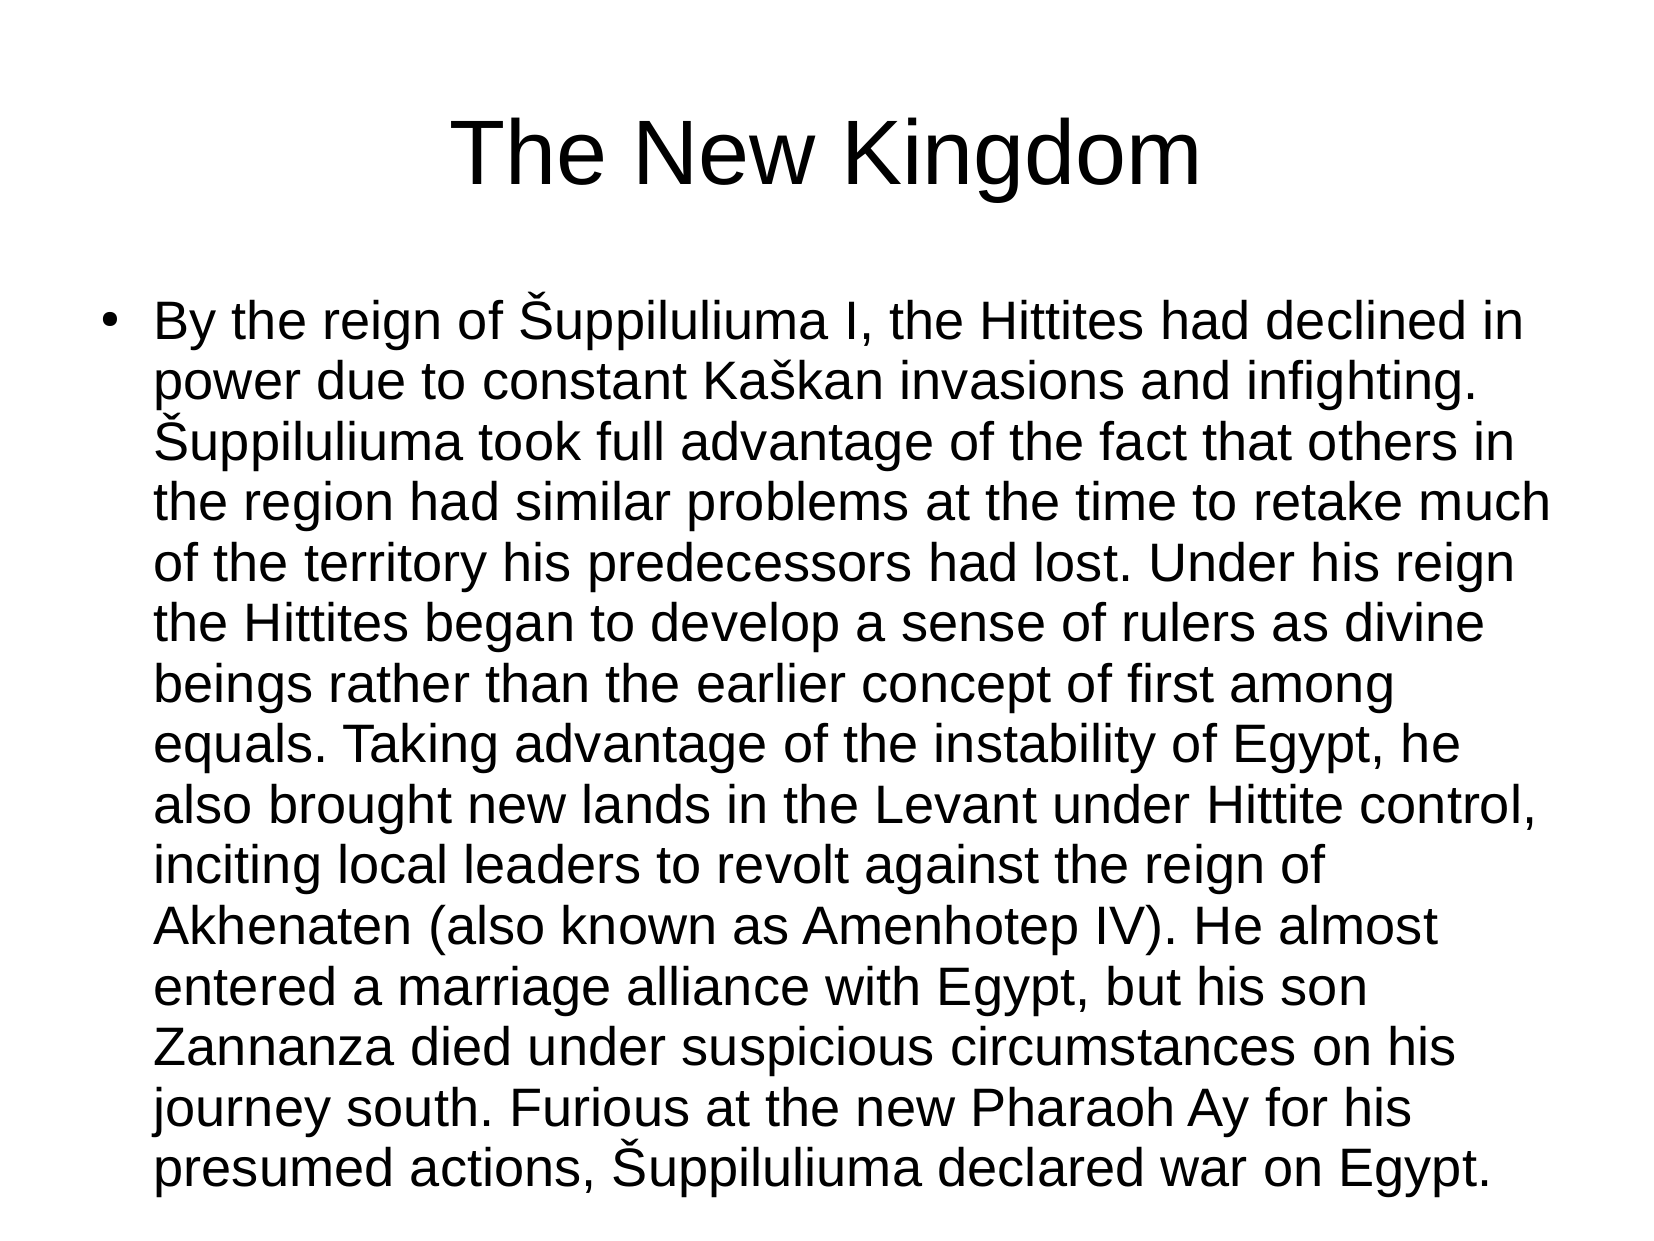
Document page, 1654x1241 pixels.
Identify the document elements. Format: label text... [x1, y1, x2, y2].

list By the reign of Šuppiluliuma I, the Hittites had declined in power due to constant Kaškan invasions and infighting. Šuppiluliuma took full advantage of the fact that others in the region had similar problems at the time to retake much of the territory his predecessors had lost. Under his reign the Hittites began to develop a sense of rulers as divine beings rather than the earlier concept of first among equals. Taking advantage of the instability of Egypt, he also brought new lands in the Levant under Hittite control, inciting local leaders to revolt against the reign of Akhenaten (also known as Amenhotep IV). He almost entered a marriage alliance with Egypt, but his son Zannanza died under suspicious circumstances on his journey south. Furious at the new Pharaoh Ay for his presumed actions, Šuppiluliuma declared war on Egypt. [82, 290, 1571, 1199]
title The New Kingdom [82, 49, 1571, 257]
